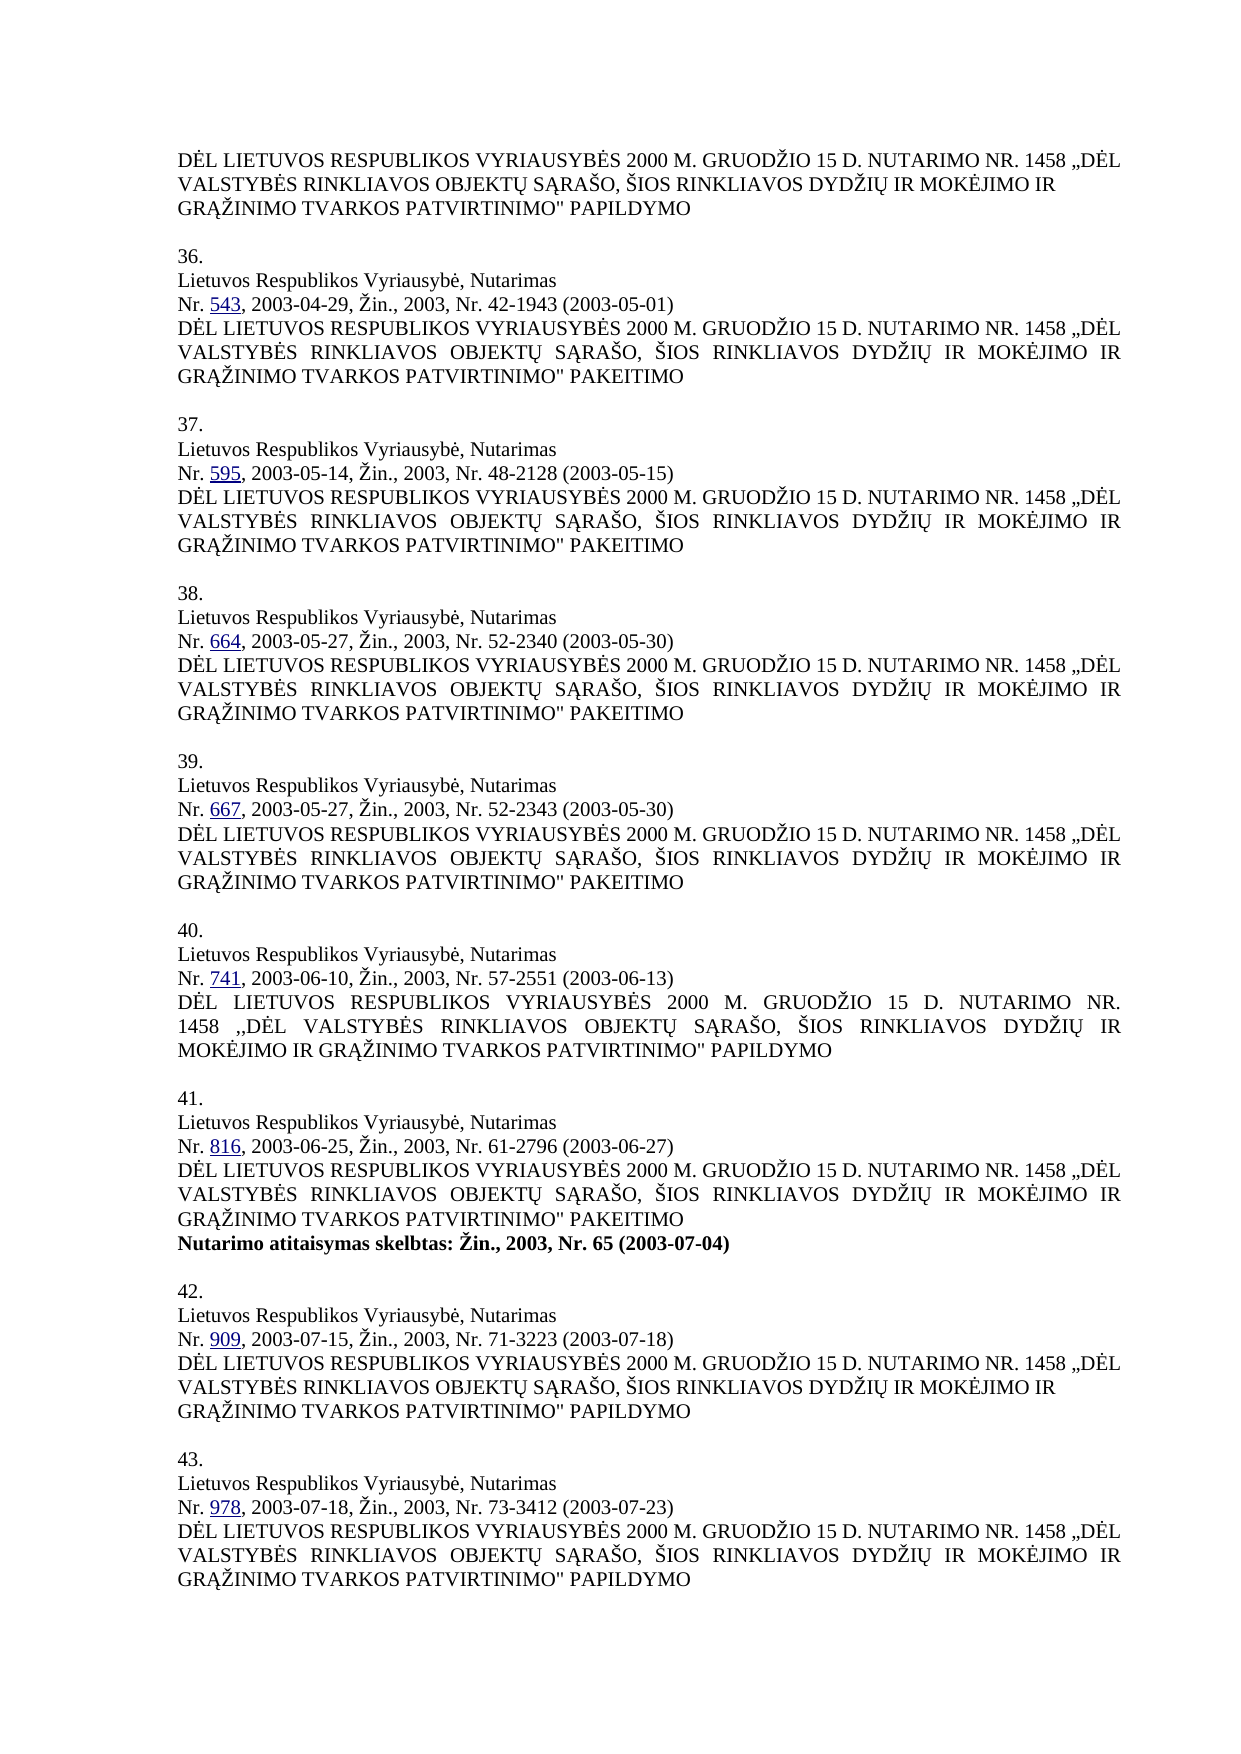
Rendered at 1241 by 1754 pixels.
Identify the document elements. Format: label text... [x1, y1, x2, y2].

text Nr. 816, 2003-06-25, Žin., 2003, Nr. 61-2796 (2003-06-27) [177, 1134, 1122, 1158]
text Nr. 978, 2003-07-18, Žin., 2003, Nr. 73-3412 (2003-07-23) [177, 1495, 1122, 1519]
text Lietuvos Respublikos Vyriausybė, Nutarimas [177, 605, 1122, 629]
text 42. [177, 1279, 1122, 1303]
text Nutarimo atitaisymas skelbtas: Žin., 2003, Nr. 65 (2003-07-04) [177, 1231, 1122, 1254]
text DĖL LIETUVOS RESPUBLIKOS VYRIAUSYBĖS 2000 M. GRUODŽIO 15 D. NUTARIMO NR. 1458 „DĖL VALSTYBĖS RINKLIAVOS OBJEKTŲ SĄRAŠO, ŠIOS RINKLIAVOS DYDŽIŲ IR MOKĖJIMO IR GRĄŽINIMO TVARKOS PATVIRTINIMO" PAPILDYMO [177, 1351, 1122, 1423]
text Nr. 909, 2003-07-15, Žin., 2003, Nr. 71-3223 (2003-07-18) [177, 1327, 1122, 1351]
text Lietuvos Respublikos Vyriausybė, Nutarimas [177, 773, 1122, 797]
text Lietuvos Respublikos Vyriausybė, Nutarimas [177, 1110, 1122, 1134]
text Lietuvos Respublikos Vyriausybė, Nutarimas [177, 436, 1122, 461]
text DĖL LIETUVOS RESPUBLIKOS VYRIAUSYBĖS 2000 M. GRUODŽIO 15 D. NUTARIMO NR. 1458 „DĖL VALSTYBĖS RINKLIAVOS OBJEKTŲ SĄRAŠO, ŠIOS RINKLIAVOS DYDŽIŲ IR MOKĖJIMO IR GRĄŽINIMO TVARKOS PATVIRTINIMO" PAKEITIMO [177, 484, 1122, 557]
text 37. [177, 412, 1122, 436]
text Nr. 543, 2003-04-29, Žin., 2003, Nr. 42-1943 (2003-05-01) [177, 292, 1122, 316]
text DĖL LIETUVOS RESPUBLIKOS VYRIAUSYBĖS 2000 M. GRUODŽIO 15 D. NUTARIMO NR. 1458 ,,DĖL VALSTYBĖS RINKLIAVOS OBJEKTŲ SĄRAŠO, ŠIOS RINKLIAVOS DYDŽIŲ IR MOKĖJIMO IR GRĄŽINIMO TVARKOS PATVIRTINIMO" PAPILDYMO [177, 990, 1122, 1062]
text 40. [177, 918, 1122, 942]
text DĖL LIETUVOS RESPUBLIKOS VYRIAUSYBĖS 2000 M. GRUODŽIO 15 D. NUTARIMO NR. 1458 „DĖL VALSTYBĖS RINKLIAVOS OBJEKTŲ SĄRAŠO, ŠIOS RINKLIAVOS DYDŽIŲ IR MOKĖJIMO IR GRĄŽINIMO TVARKOS PATVIRTINIMO" PAKEITIMO [177, 316, 1122, 388]
text Nr. 741, 2003-06-10, Žin., 2003, Nr. 57-2551 (2003-06-13) [177, 966, 1122, 990]
text Lietuvos Respublikos Vyriausybė, Nutarimas [177, 942, 1122, 966]
text 39. [177, 749, 1122, 773]
text 41. [177, 1086, 1122, 1110]
text DĖL LIETUVOS RESPUBLIKOS VYRIAUSYBĖS 2000 M. GRUODŽIO 15 D. NUTARIMO NR. 1458 „DĖL VALSTYBĖS RINKLIAVOS OBJEKTŲ SĄRAŠO, ŠIOS RINKLIAVOS DYDŽIŲ IR MOKĖJIMO IR GRĄŽINIMO TVARKOS PATVIRTINIMO" PAPILDYMO [177, 148, 1122, 220]
text DĖL LIETUVOS RESPUBLIKOS VYRIAUSYBĖS 2000 M. GRUODŽIO 15 D. NUTARIMO NR. 1458 „DĖL VALSTYBĖS RINKLIAVOS OBJEKTŲ SĄRAŠO, ŠIOS RINKLIAVOS DYDŽIŲ IR MOKĖJIMO IR GRĄŽINIMO TVARKOS PATVIRTINIMO" PAPILDYMO [177, 1519, 1122, 1591]
text Nr. 667, 2003-05-27, Žin., 2003, Nr. 52-2343 (2003-05-30) [177, 797, 1122, 821]
text Nr. 664, 2003-05-27, Žin., 2003, Nr. 52-2340 (2003-05-30) [177, 629, 1122, 653]
text 43. [177, 1447, 1122, 1471]
text DĖL LIETUVOS RESPUBLIKOS VYRIAUSYBĖS 2000 M. GRUODŽIO 15 D. NUTARIMO NR. 1458 „DĖL VALSTYBĖS RINKLIAVOS OBJEKTŲ SĄRAŠO, ŠIOS RINKLIAVOS DYDŽIŲ IR MOKĖJIMO IR GRĄŽINIMO TVARKOS PATVIRTINIMO" PAKEITIMO [177, 653, 1122, 725]
text 38. [177, 581, 1122, 605]
text Lietuvos Respublikos Vyriausybė, Nutarimas [177, 1471, 1122, 1495]
text 36. [177, 244, 1122, 268]
text Lietuvos Respublikos Vyriausybė, Nutarimas [177, 268, 1122, 292]
text DĖL LIETUVOS RESPUBLIKOS VYRIAUSYBĖS 2000 M. GRUODŽIO 15 D. NUTARIMO NR. 1458 „DĖL VALSTYBĖS RINKLIAVOS OBJEKTŲ SĄRAŠO, ŠIOS RINKLIAVOS DYDŽIŲ IR MOKĖJIMO IR GRĄŽINIMO TVARKOS PATVIRTINIMO" PAKEITIMO [177, 1158, 1122, 1231]
text Nr. 595, 2003-05-14, Žin., 2003, Nr. 48-2128 (2003-05-15) [177, 461, 1122, 484]
text DĖL LIETUVOS RESPUBLIKOS VYRIAUSYBĖS 2000 M. GRUODŽIO 15 D. NUTARIMO NR. 1458 „DĖL VALSTYBĖS RINKLIAVOS OBJEKTŲ SĄRAŠO, ŠIOS RINKLIAVOS DYDŽIŲ IR MOKĖJIMO IR GRĄŽINIMO TVARKOS PATVIRTINIMO" PAKEITIMO [177, 821, 1122, 894]
text Lietuvos Respublikos Vyriausybė, Nutarimas [177, 1303, 1122, 1327]
